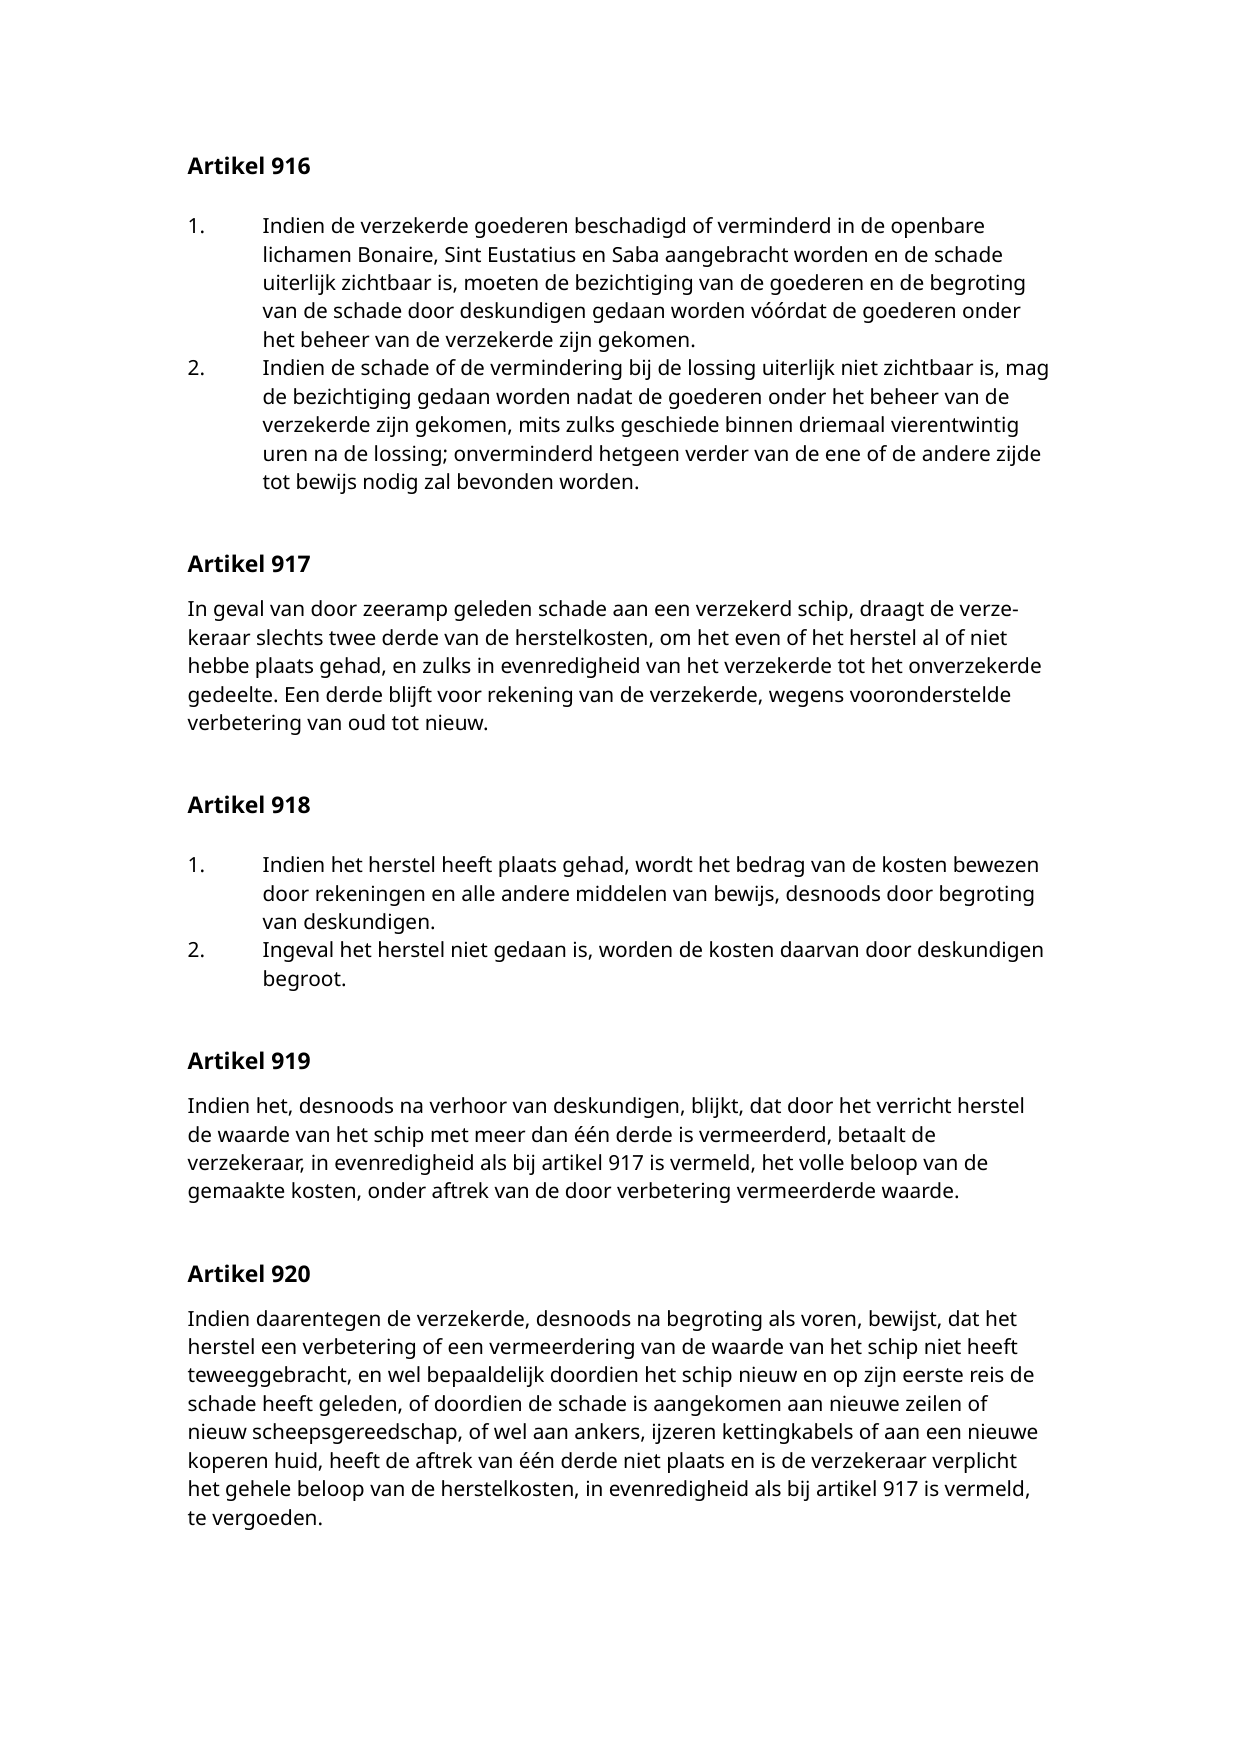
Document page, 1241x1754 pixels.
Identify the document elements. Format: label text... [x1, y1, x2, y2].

text Indien daarentegen de verzekerde, desnoods na begroting als voren, bewijst, dat het herstel een verbetering of een vermeerdering van de waarde van het schip niet heeft teweeggebracht, en wel bepaaldelijk doordien het schip nieuw en op zijn eerste reis de schade heeft geleden, of doordien de schade is aangekomen aan nieuwe zeilen of nieuw scheepsgereedschap, of wel aan ankers, ijzeren kettingkabels of aan een nieuwe koperen huid, heeft de aftrek van één derde niet plaats en is de verzekeraar verplicht het gehele beloop van de herstelkosten, in evenredigheid als bij artikel 917 is vermeld, te vergoeden. [187, 1304, 1053, 1531]
subtitle Artikel 917 [187, 548, 1053, 579]
list Indien de schade of de vermindering bij de lossing uiterlijk niet zichtbaar is, mag de bezichtiging gedaan worden nadat de goederen onder het beheer van de verzekerde zijn gekomen, mits zulks geschiede binnen driemaal vierentwintig uren na de lossing; onverminderd hetgeen verder van de ene of de andere zijde tot bewijs nodig zal bevonden worden. [187, 353, 1053, 496]
subtitle Artikel 916 [187, 150, 1053, 181]
list Indien de verzekerde goederen beschadigd of verminderd in de openbare lichamen Bonaire, Sint Eustatius en Saba aangebracht worden en de schade uiterlijk zichtbaar is, moeten de bezichtiging van de goederen en de begroting van de schade door deskundigen gedaan worden vóórdat de goederen onder het beheer van de verzekerde zijn gekomen. [187, 211, 1053, 353]
list Indien het herstel heeft plaats gehad, wordt het bedrag van de kosten bewezen door rekeningen en alle andere middelen van bewijs, desnoods door begroting van deskundigen. [187, 850, 1053, 936]
subtitle Artikel 920 [187, 1257, 1053, 1289]
text Indien het, desnoods na verhoor van deskundigen, blijkt, dat door het verricht herstel de waarde van het schip met meer dan één derde is vermeerderd, betaalt de verzekeraar, in evenredigheid als bij artikel 917 is vermeld, het volle beloop van de gemaakte kosten, onder aftrek van de door verbetering vermeerderde waarde. [187, 1091, 1053, 1205]
list Ingeval het herstel niet gedaan is, worden de kosten daarvan door deskundigen begroot. [187, 936, 1053, 992]
text In geval van door zeeramp geleden schade aan een verzekerd schip, draagt de verze-keraar slechts twee derde van de herstelkosten, om het even of het herstel al of niet hebbe plaats gehad, en zulks in evenredigheid van het verzekerde tot het onverzekerde gedeelte. Een derde blijft voor rekening van de verzekerde, wegens vooronderstelde verbetering van oud tot nieuw. [187, 594, 1053, 737]
subtitle Artikel 918 [187, 789, 1053, 820]
subtitle Artikel 919 [187, 1045, 1053, 1076]
